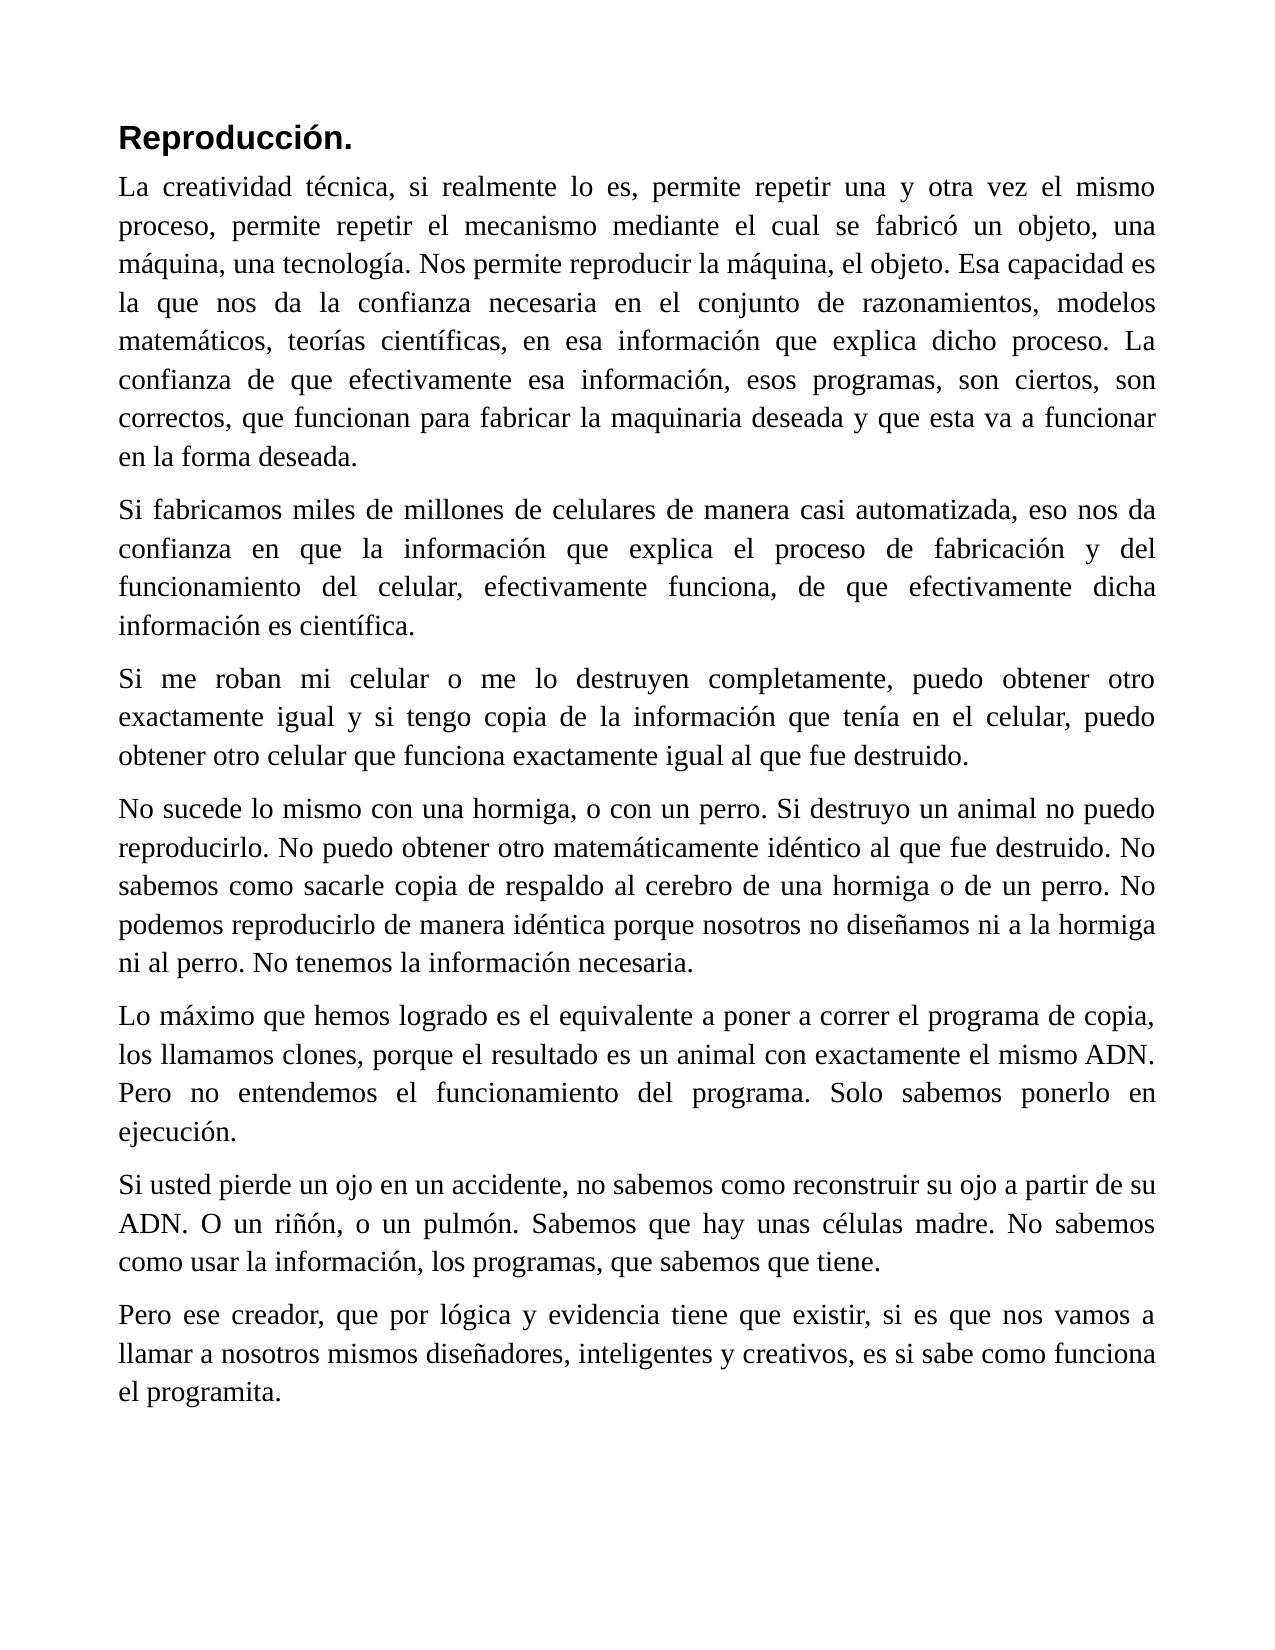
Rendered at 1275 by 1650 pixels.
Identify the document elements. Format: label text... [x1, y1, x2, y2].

text La creatividad técnica, si realmente lo es, permite repetir una y otra vez el mismo proceso, permite repetir el mecanismo mediante el cual se fabricó un objeto, una máquina, una tecnología. Nos permite reproducir la máquina, el objeto. Esa capacidad es la que nos da la confianza necesaria en el conjunto de razonamientos, modelos matemáticos, teorías científicas, en esa información que explica dicho proceso. La confianza de que efectivamente esa información, esos programas, son ciertos, son correctos, que funcionan para fabricar la maquinaria deseada y que esta va a funcionar en la forma deseada. [118, 169, 1157, 473]
text Si usted pierde un ojo en un accidente, no sabemos como reconstruir su ojo a partir de su ADN. O un riñón, o un pulmón. Sabemos que hay unas células madre. No sabemos como usar la información, los programas, que sabemos que tiene. [118, 1167, 1157, 1278]
text Si me roban mi celular o me lo destruyen completamente, puedo obtener otro exactamente igual y si tengo copia de la información que tenía en el celular, puedo obtener otro celular que funciona exactamente igual al que fue destruido. [118, 661, 1157, 772]
text No sucede lo mismo con una hormiga, o con un perro. Si destruyo un animal no puedo reproducirlo. No puedo obtener otro matemáticamente idéntico al que fue destruido. No sabemos como sacarle copia de respaldo al cerebro de una hormiga o de un perro. No podemos reproducirlo de manera idéntica porque nosotros no diseñamos ni a la hormiga ni al perro. No tenemos la información necesaria. [118, 791, 1157, 979]
subtitle Reproducción. [118, 118, 1157, 157]
text Pero ese creador, que por lógica y evidencia tiene que existir, si es que nos vamos a llamar a nosotros mismos diseñadores, inteligentes y creativos, es si sabe como funciona el programita. [118, 1297, 1157, 1408]
text Lo máximo que hemos logrado es el equivalente a poner a correr el programa de copia, los llamamos clones, porque el resultado es un animal con exactamente el mismo ADN. Pero no entendemos el funcionamiento del programa. Solo sabemos ponerlo en ejecución. [118, 998, 1157, 1148]
text Si fabricamos miles de millones de celulares de manera casi automatizada, eso nos da confianza en que la información que explica el proceso de fabricación y del funcionamiento del celular, efectivamente funciona, de que efectivamente dicha información es científica. [118, 492, 1157, 641]
